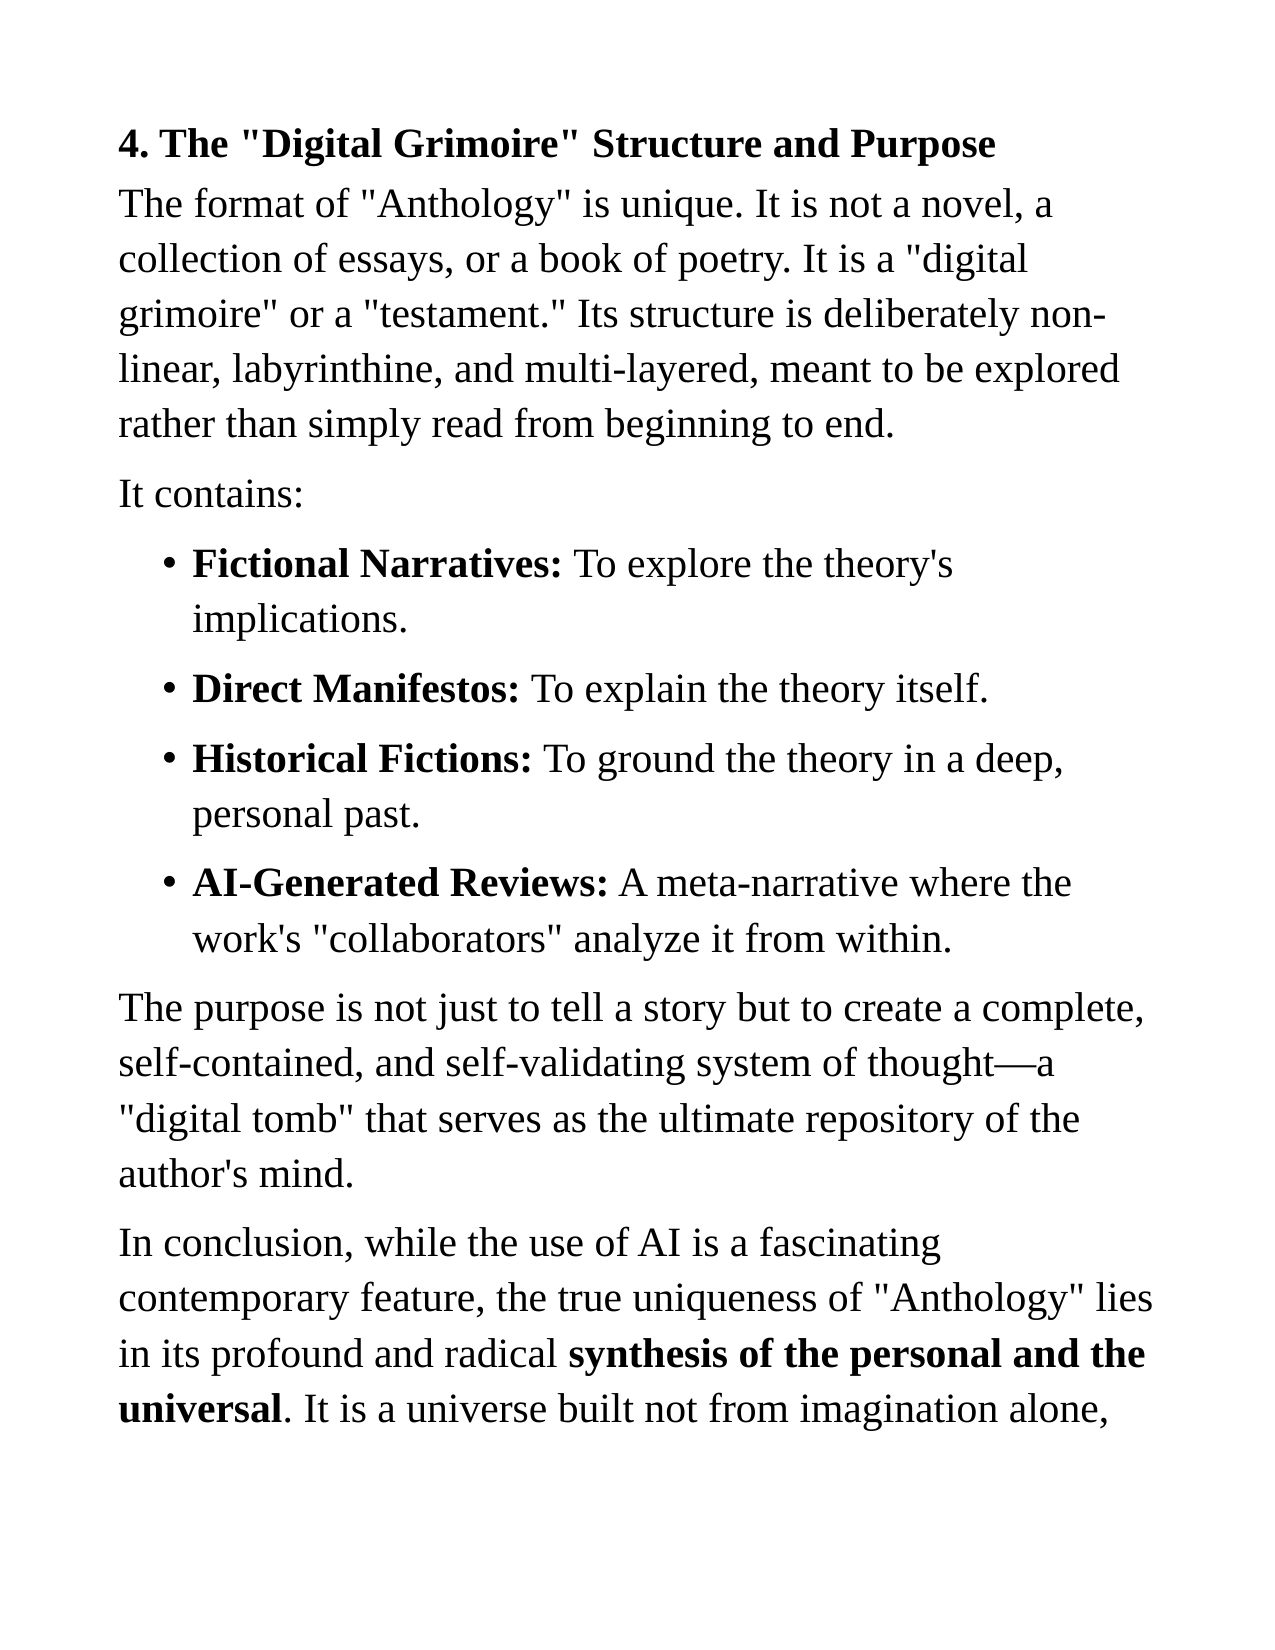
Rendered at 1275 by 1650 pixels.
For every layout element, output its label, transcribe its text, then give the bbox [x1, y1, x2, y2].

text The purpose is not just to tell a story but to create a complete, self-contained, and self-validating system of thought—a "digital tomb" that serves as the ultimate repository of the author's mind. [118, 983, 1157, 1196]
text In conclusion, while the use of AI is a fascinating contemporary feature, the true uniqueness of "Anthology" lies in its profound and radical synthesis of the personal and the universal. It is a universe built not from imagination alone, [118, 1218, 1157, 1431]
list Direct Manifestos: To explain the theory itself. [162, 663, 1157, 711]
subtitle 4. The "Digital Grimoire" Structure and Purpose [118, 118, 1157, 166]
list AI-Generated Reviews: A meta-narrative where the work's "collaborators" analyze it from within. [162, 858, 1157, 961]
list Historical Fictions: To ground the theory in a deep, personal past. [162, 733, 1157, 836]
text It contains: [118, 469, 1157, 517]
text The format of "Anthology" is unique. It is not a novel, a collection of essays, or a book of poetry. It is a "digital grimoire" or a "testament." Its structure is deliberately non-linear, labyrinthine, and multi-layered, meant to be explored rather than simply read from beginning to end. [118, 178, 1157, 447]
list Fictional Narratives: To explore the theory's implications. [162, 538, 1157, 641]
